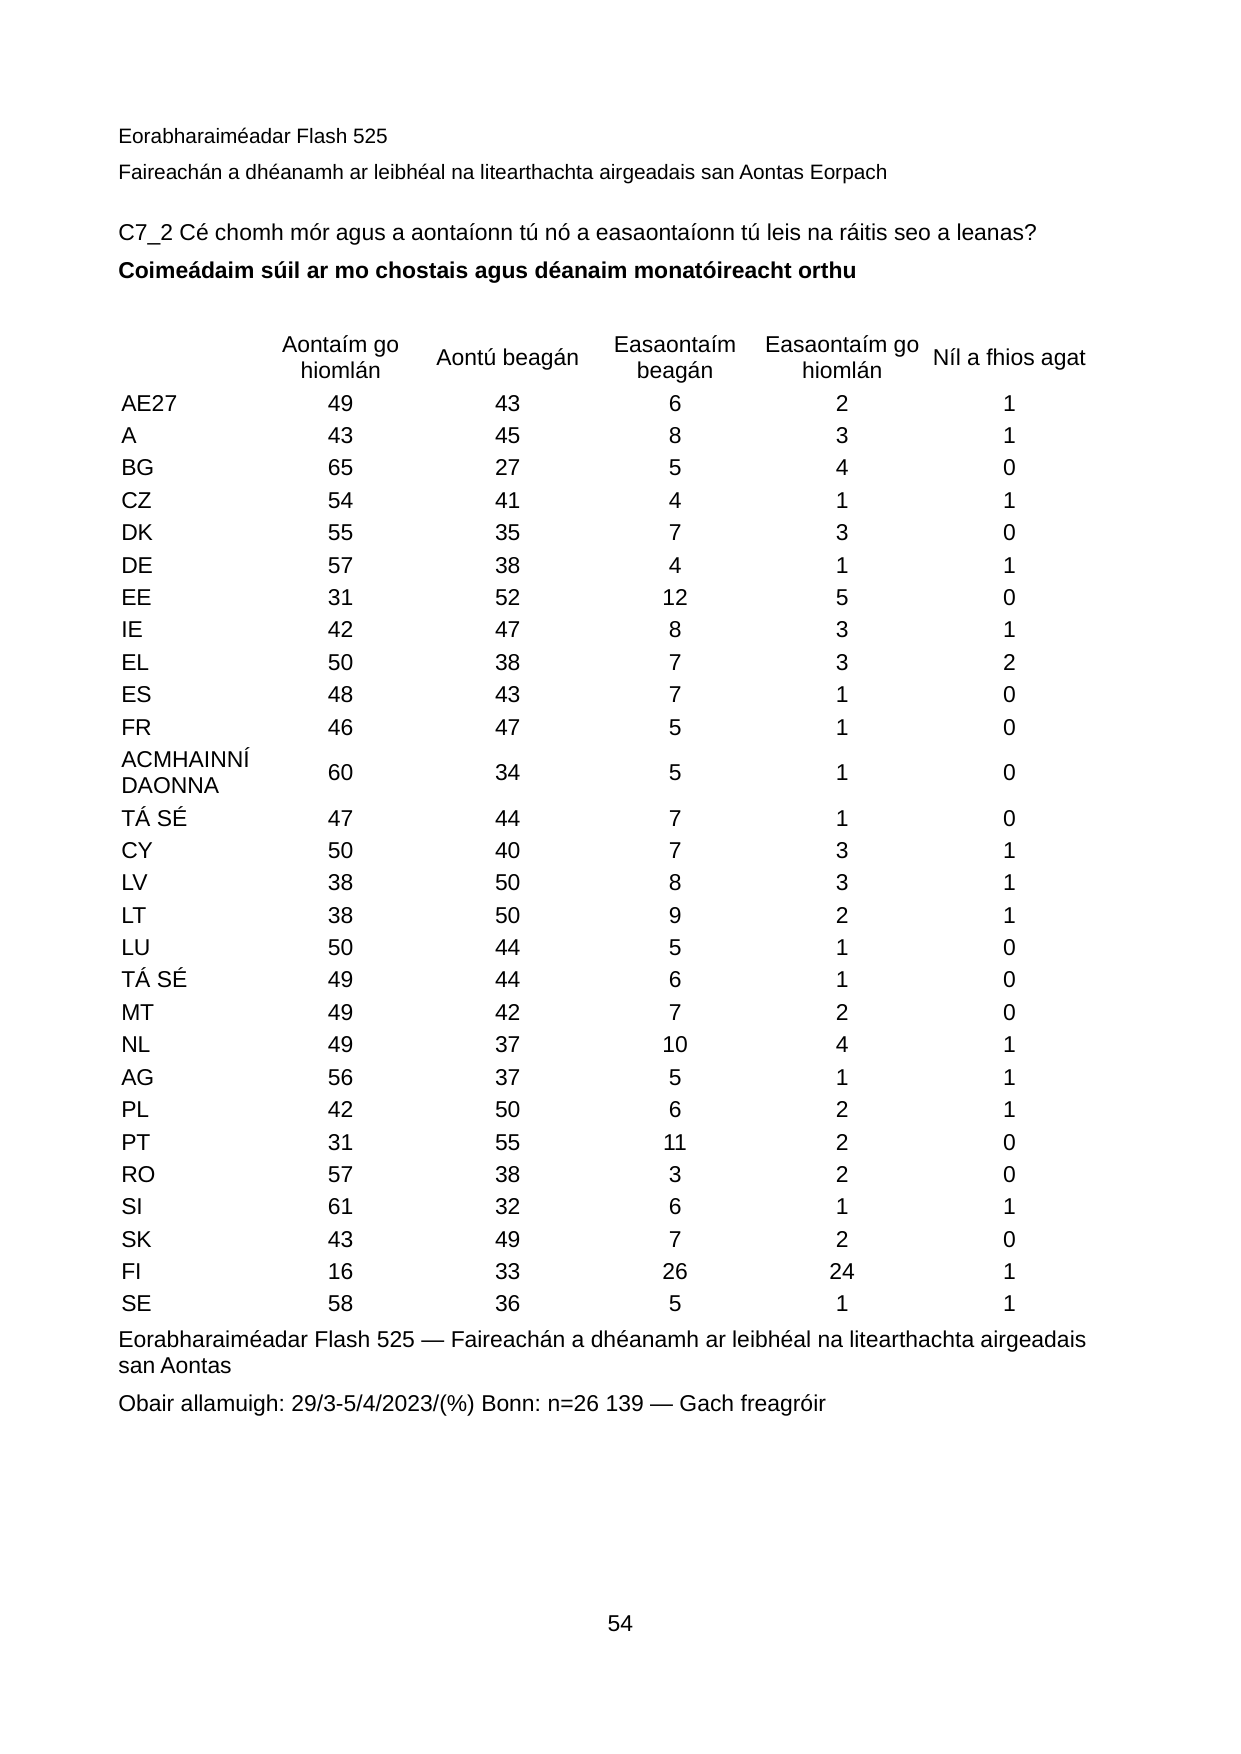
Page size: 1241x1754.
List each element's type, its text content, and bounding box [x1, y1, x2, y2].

table_cell AE27 [118, 387, 257, 419]
table_cell 57 [257, 549, 424, 581]
table_cell 33 [424, 1255, 591, 1287]
table_cell EE [118, 581, 257, 613]
table_cell 0 [926, 996, 1093, 1028]
table_cell 3 [758, 646, 926, 678]
table_cell 52 [424, 581, 591, 613]
table_cell 38 [257, 866, 424, 899]
table_cell ACMHAINNÍ DAONNA [118, 743, 257, 801]
table_cell 0 [926, 711, 1093, 743]
table_cell 1 [758, 801, 926, 834]
table_cell 42 [424, 996, 591, 1028]
table_cell CZ [118, 484, 257, 516]
table_cell 3 [758, 419, 926, 451]
table_cell 1 [926, 1061, 1093, 1093]
table_cell 3 [758, 834, 926, 866]
table_cell 5 [591, 743, 758, 801]
table_cell 44 [424, 931, 591, 963]
table_cell 31 [257, 581, 424, 613]
table_cell 37 [424, 1061, 591, 1093]
table_cell 32 [424, 1190, 591, 1223]
table_cell 1 [926, 834, 1093, 866]
table_header [118, 328, 257, 387]
table_cell 43 [257, 1223, 424, 1255]
table_cell 0 [926, 1125, 1093, 1158]
table_cell 4 [591, 549, 758, 581]
table_cell 2 [758, 899, 926, 931]
table_cell 0 [926, 743, 1093, 801]
table_cell 49 [257, 387, 424, 419]
table_cell 0 [926, 678, 1093, 711]
table_cell TÁ SÉ [118, 801, 257, 834]
table_cell 31 [257, 1125, 424, 1158]
table_cell 34 [424, 743, 591, 801]
table_cell DE [118, 549, 257, 581]
text Coimeádaim súil ar mo chostais agus déanaim monatóireacht orthu [118, 257, 1122, 284]
table_cell 37 [424, 1028, 591, 1061]
table_cell 0 [926, 1223, 1093, 1255]
table_cell 45 [424, 419, 591, 451]
table_cell 8 [591, 613, 758, 646]
table_cell 0 [926, 516, 1093, 548]
table_cell 1 [758, 678, 926, 711]
table_cell 3 [758, 866, 926, 899]
table_cell 4 [758, 451, 926, 484]
table_cell 1 [758, 1190, 926, 1223]
table_cell PL [118, 1093, 257, 1125]
table_cell 1 [926, 387, 1093, 419]
table_cell 57 [257, 1158, 424, 1190]
table_cell AG [118, 1061, 257, 1093]
table_cell 7 [591, 996, 758, 1028]
table_cell 38 [257, 899, 424, 931]
table_cell 2 [758, 1125, 926, 1158]
table_cell BG [118, 451, 257, 484]
table_cell 1 [758, 1061, 926, 1093]
table_cell 55 [424, 1125, 591, 1158]
table_cell 49 [257, 964, 424, 996]
table_cell 1 [758, 743, 926, 801]
table_cell 2 [926, 646, 1093, 678]
table_cell PT [118, 1125, 257, 1158]
table_cell NL [118, 1028, 257, 1061]
table_cell 6 [591, 387, 758, 419]
table_cell ES [118, 678, 257, 711]
table_header Easaontaím go hiomlán [758, 328, 926, 387]
table_cell 26 [591, 1255, 758, 1287]
table_cell 4 [591, 484, 758, 516]
table_cell IE [118, 613, 257, 646]
table_cell 12 [591, 581, 758, 613]
table_cell 27 [424, 451, 591, 484]
table_cell CY [118, 834, 257, 866]
table_cell LU [118, 931, 257, 963]
table_cell 40 [424, 834, 591, 866]
table_cell DK [118, 516, 257, 548]
table_cell 1 [926, 419, 1093, 451]
table_header Níl a fhios agat [926, 328, 1093, 387]
table_cell 0 [926, 931, 1093, 963]
table_cell 4 [758, 1028, 926, 1061]
table_cell 16 [257, 1255, 424, 1287]
table_cell 6 [591, 964, 758, 996]
table_cell 2 [758, 1158, 926, 1190]
table_cell 47 [424, 711, 591, 743]
table_cell 2 [758, 996, 926, 1028]
table_cell 65 [257, 451, 424, 484]
table_cell 1 [926, 1093, 1093, 1125]
table_cell 2 [758, 387, 926, 419]
table_cell 7 [591, 801, 758, 834]
table_cell 0 [926, 451, 1093, 484]
table_cell LT [118, 899, 257, 931]
table_cell 0 [926, 801, 1093, 834]
table_cell 50 [257, 931, 424, 963]
table_cell 38 [424, 646, 591, 678]
table_cell 1 [758, 549, 926, 581]
table_cell MT [118, 996, 257, 1028]
table_cell FR [118, 711, 257, 743]
table_cell 49 [257, 1028, 424, 1061]
table_cell 44 [424, 964, 591, 996]
table_cell 47 [424, 613, 591, 646]
table_cell 1 [926, 1190, 1093, 1223]
text Obair allamuigh: 29/3-5/4/2023/(%) Bonn: n=26 139 — Gach freagróir [118, 1390, 1122, 1417]
table_cell 49 [424, 1223, 591, 1255]
table_cell 47 [257, 801, 424, 834]
table_cell 5 [591, 931, 758, 963]
table_cell 38 [424, 549, 591, 581]
table_cell 1 [758, 711, 926, 743]
table_cell 5 [591, 451, 758, 484]
table_cell 50 [424, 1093, 591, 1125]
table_cell 38 [424, 1158, 591, 1190]
table_cell 24 [758, 1255, 926, 1287]
table_cell 42 [257, 1093, 424, 1125]
table_cell 7 [591, 678, 758, 711]
table_cell 1 [926, 899, 1093, 931]
table_cell 7 [591, 516, 758, 548]
table_cell 8 [591, 419, 758, 451]
table_cell 60 [257, 743, 424, 801]
table_cell LV [118, 866, 257, 899]
table_cell 1 [758, 964, 926, 996]
table_cell 35 [424, 516, 591, 548]
table_cell SI [118, 1190, 257, 1223]
table_cell 43 [424, 678, 591, 711]
text Eorabharaiméadar Flash 525 — Faireachán a dhéanamh ar leibhéal na litearthachta airgeadais san Aontas [118, 1326, 1122, 1378]
table_cell TÁ SÉ [118, 964, 257, 996]
table_header Aontú beagán [424, 328, 591, 387]
table_cell 5 [758, 581, 926, 613]
table_cell 50 [424, 866, 591, 899]
table_cell RO [118, 1158, 257, 1190]
table_cell SE [118, 1288, 257, 1320]
table_cell 43 [424, 387, 591, 419]
table_cell 7 [591, 646, 758, 678]
table_cell 41 [424, 484, 591, 516]
table_cell 3 [758, 613, 926, 646]
table_cell 50 [257, 646, 424, 678]
table_cell 1 [758, 1288, 926, 1320]
table_cell 1 [926, 549, 1093, 581]
table_cell 8 [591, 866, 758, 899]
table_cell 3 [758, 516, 926, 548]
table_cell 0 [926, 1158, 1093, 1190]
table_cell 2 [758, 1093, 926, 1125]
table_cell A [118, 419, 257, 451]
table_cell 1 [926, 1255, 1093, 1287]
table_cell 2 [758, 1223, 926, 1255]
table_cell 6 [591, 1093, 758, 1125]
text C7_2 Cé chomh mór agus a aontaíonn tú nó a easaontaíonn tú leis na ráitis seo a leanas? [118, 219, 1122, 246]
table_cell 1 [758, 484, 926, 516]
table_cell 1 [926, 866, 1093, 899]
table_cell 44 [424, 801, 591, 834]
table_cell 3 [591, 1158, 758, 1190]
table_cell 7 [591, 1223, 758, 1255]
table_cell 9 [591, 899, 758, 931]
table_cell 42 [257, 613, 424, 646]
table_cell 56 [257, 1061, 424, 1093]
table_cell FI [118, 1255, 257, 1287]
table_cell 1 [926, 613, 1093, 646]
table_cell 50 [257, 834, 424, 866]
table_cell 7 [591, 834, 758, 866]
table_cell 5 [591, 1061, 758, 1093]
table_cell 6 [591, 1190, 758, 1223]
table_cell 1 [926, 484, 1093, 516]
table_cell EL [118, 646, 257, 678]
table_cell 0 [926, 581, 1093, 613]
table_cell 1 [926, 1288, 1093, 1320]
table_cell 54 [257, 484, 424, 516]
table_cell 0 [926, 964, 1093, 996]
table_cell 50 [424, 899, 591, 931]
table_header Aontaím go hiomlán [257, 328, 424, 387]
table_cell 61 [257, 1190, 424, 1223]
table_cell SK [118, 1223, 257, 1255]
table_cell 36 [424, 1288, 591, 1320]
table_cell 1 [758, 931, 926, 963]
table_cell 49 [257, 996, 424, 1028]
table_cell 11 [591, 1125, 758, 1158]
table_cell 48 [257, 678, 424, 711]
table_cell 10 [591, 1028, 758, 1061]
table_header Easaontaím beagán [591, 328, 758, 387]
table_cell 46 [257, 711, 424, 743]
table_cell 1 [926, 1028, 1093, 1061]
table_cell 43 [257, 419, 424, 451]
table_cell 58 [257, 1288, 424, 1320]
table_cell 55 [257, 516, 424, 548]
table_cell 5 [591, 1288, 758, 1320]
table_cell 5 [591, 711, 758, 743]
